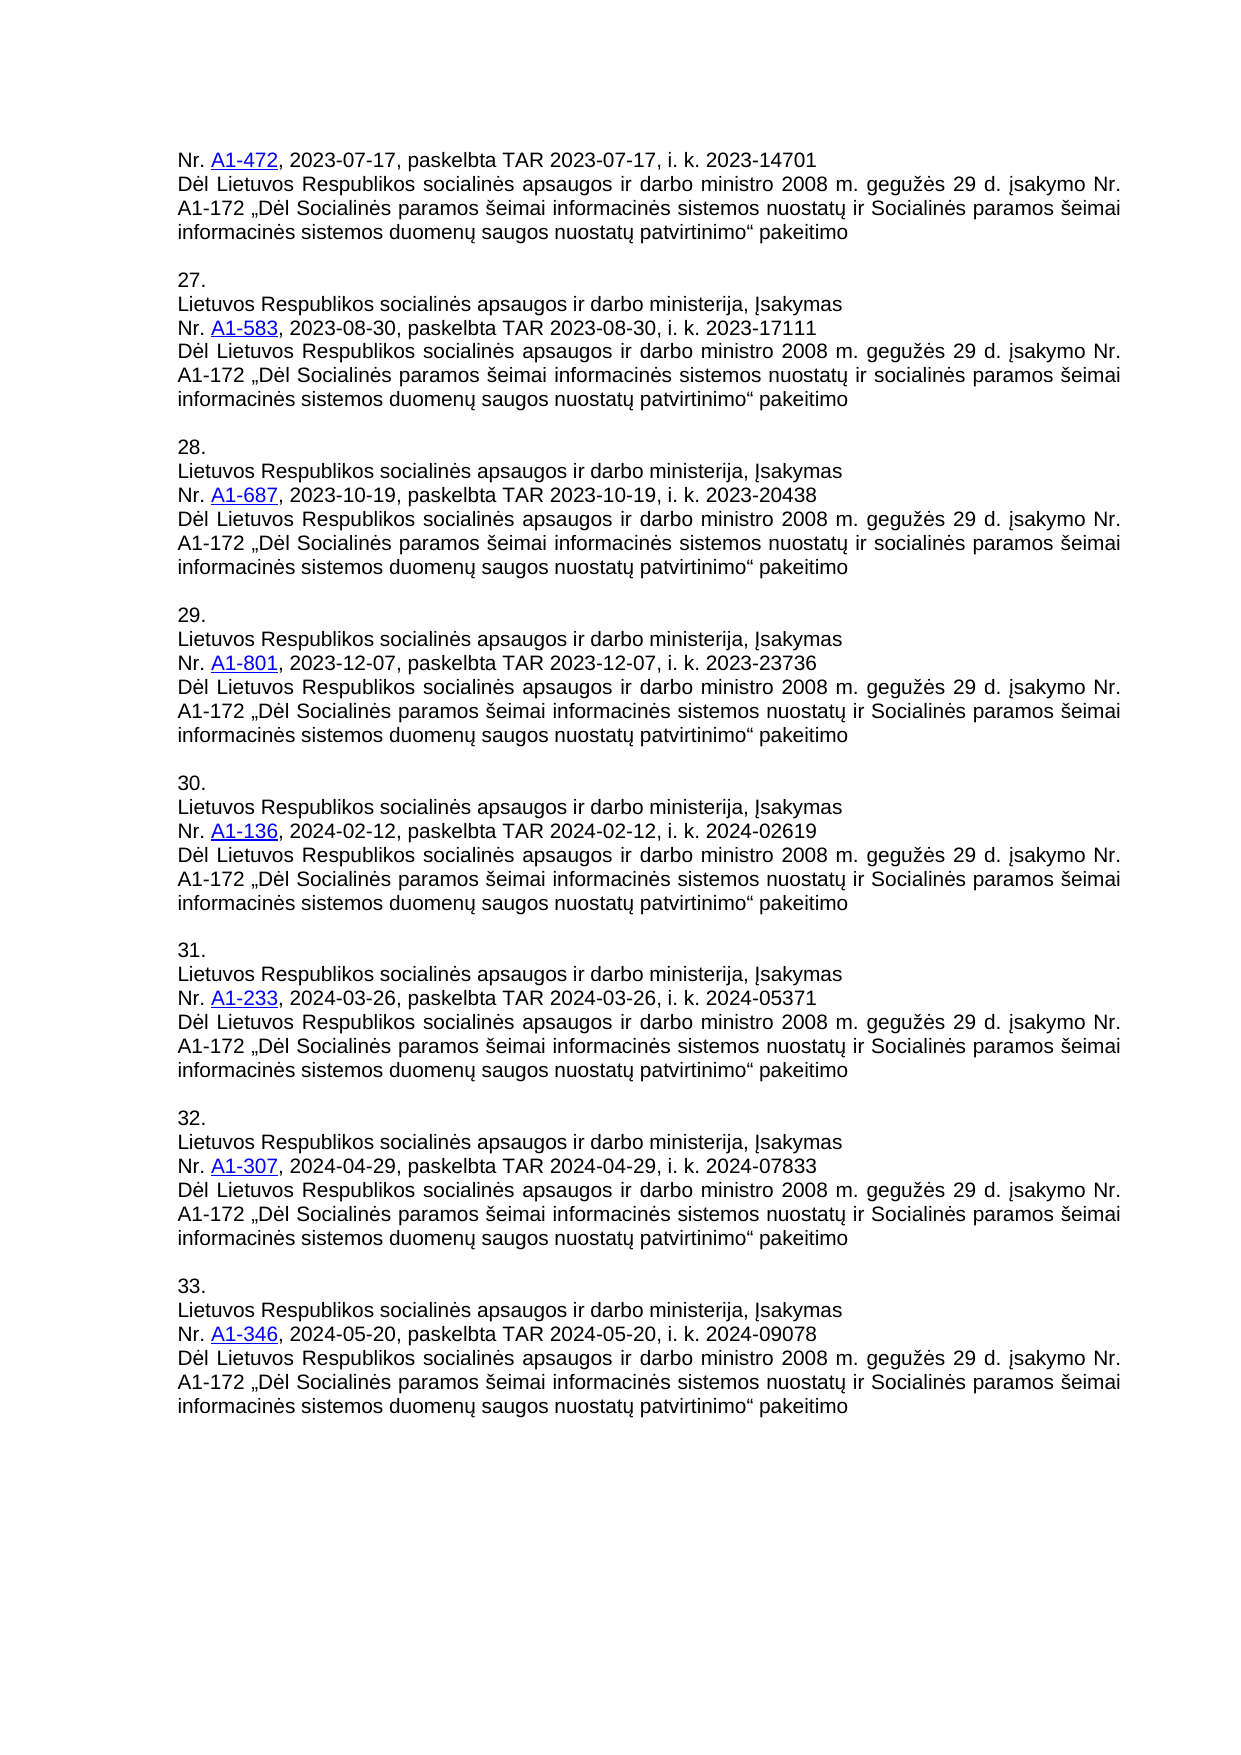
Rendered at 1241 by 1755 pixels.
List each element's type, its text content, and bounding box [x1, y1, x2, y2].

text Dėl Lietuvos Respublikos socialinės apsaugos ir darbo ministro 2008 m. gegužės 29 d. įsakymo Nr. A1-172 „Dėl Socialinės paramos šeimai informacinės sistemos nuostatų ir socialinės paramos šeimai informacinės sistemos duomenų saugos nuostatų patvirtinimo“ pakeitimo [177, 339, 1122, 411]
text Nr. A1-687, 2023-10-19, paskelbta TAR 2023-10-19, i. k. 2023-20438 [177, 483, 1122, 507]
text Lietuvos Respublikos socialinės apsaugos ir darbo ministerija, Įsakymas [177, 627, 1122, 651]
text Lietuvos Respublikos socialinės apsaugos ir darbo ministerija, Įsakymas [177, 962, 1122, 986]
text 33. [177, 1274, 1122, 1298]
text 32. [177, 1106, 1122, 1130]
text Nr. A1-583, 2023-08-30, paskelbta TAR 2023-08-30, i. k. 2023-17111 [177, 315, 1122, 339]
text Nr. A1-472, 2023-07-17, paskelbta TAR 2023-07-17, i. k. 2023-14701 [177, 148, 1122, 172]
text Dėl Lietuvos Respublikos socialinės apsaugos ir darbo ministro 2008 m. gegužės 29 d. įsakymo Nr. A1-172 „Dėl Socialinės paramos šeimai informacinės sistemos nuostatų ir Socialinės paramos šeimai informacinės sistemos duomenų saugos nuostatų patvirtinimo“ pakeitimo [177, 842, 1122, 914]
text 31. [177, 938, 1122, 962]
text Dėl Lietuvos Respublikos socialinės apsaugos ir darbo ministro 2008 m. gegužės 29 d. įsakymo Nr. A1-172 „Dėl Socialinės paramos šeimai informacinės sistemos nuostatų ir Socialinės paramos šeimai informacinės sistemos duomenų saugos nuostatų patvirtinimo“ pakeitimo [177, 172, 1122, 243]
text Nr. A1-346, 2024-05-20, paskelbta TAR 2024-05-20, i. k. 2024-09078 [177, 1322, 1122, 1346]
text Nr. A1-801, 2023-12-07, paskelbta TAR 2023-12-07, i. k. 2023-23736 [177, 651, 1122, 675]
text Lietuvos Respublikos socialinės apsaugos ir darbo ministerija, Įsakymas [177, 1298, 1122, 1322]
text Dėl Lietuvos Respublikos socialinės apsaugos ir darbo ministro 2008 m. gegužės 29 d. įsakymo Nr. A1-172 „Dėl Socialinės paramos šeimai informacinės sistemos nuostatų ir Socialinės paramos šeimai informacinės sistemos duomenų saugos nuostatų patvirtinimo“ pakeitimo [177, 675, 1122, 747]
text Nr. A1-233, 2024-03-26, paskelbta TAR 2024-03-26, i. k. 2024-05371 [177, 986, 1122, 1010]
text 29. [177, 603, 1122, 627]
text Lietuvos Respublikos socialinės apsaugos ir darbo ministerija, Įsakymas [177, 459, 1122, 483]
text 30. [177, 771, 1122, 794]
text 27. [177, 267, 1122, 291]
text Nr. A1-307, 2024-04-29, paskelbta TAR 2024-04-29, i. k. 2024-07833 [177, 1154, 1122, 1178]
text Dėl Lietuvos Respublikos socialinės apsaugos ir darbo ministro 2008 m. gegužės 29 d. įsakymo Nr. A1-172 „Dėl Socialinės paramos šeimai informacinės sistemos nuostatų ir Socialinės paramos šeimai informacinės sistemos duomenų saugos nuostatų patvirtinimo“ pakeitimo [177, 1346, 1122, 1417]
text Lietuvos Respublikos socialinės apsaugos ir darbo ministerija, Įsakymas [177, 291, 1122, 315]
text Lietuvos Respublikos socialinės apsaugos ir darbo ministerija, Įsakymas [177, 794, 1122, 818]
text Lietuvos Respublikos socialinės apsaugos ir darbo ministerija, Įsakymas [177, 1130, 1122, 1154]
text Dėl Lietuvos Respublikos socialinės apsaugos ir darbo ministro 2008 m. gegužės 29 d. įsakymo Nr. A1-172 „Dėl Socialinės paramos šeimai informacinės sistemos nuostatų ir Socialinės paramos šeimai informacinės sistemos duomenų saugos nuostatų patvirtinimo“ pakeitimo [177, 1010, 1122, 1082]
text Dėl Lietuvos Respublikos socialinės apsaugos ir darbo ministro 2008 m. gegužės 29 d. įsakymo Nr. A1-172 „Dėl Socialinės paramos šeimai informacinės sistemos nuostatų ir Socialinės paramos šeimai informacinės sistemos duomenų saugos nuostatų patvirtinimo“ pakeitimo [177, 1178, 1122, 1250]
text Nr. A1-136, 2024-02-12, paskelbta TAR 2024-02-12, i. k. 2024-02619 [177, 818, 1122, 842]
text Dėl Lietuvos Respublikos socialinės apsaugos ir darbo ministro 2008 m. gegužės 29 d. įsakymo Nr. A1-172 „Dėl Socialinės paramos šeimai informacinės sistemos nuostatų ir socialinės paramos šeimai informacinės sistemos duomenų saugos nuostatų patvirtinimo“ pakeitimo [177, 507, 1122, 579]
text 28. [177, 435, 1122, 459]
